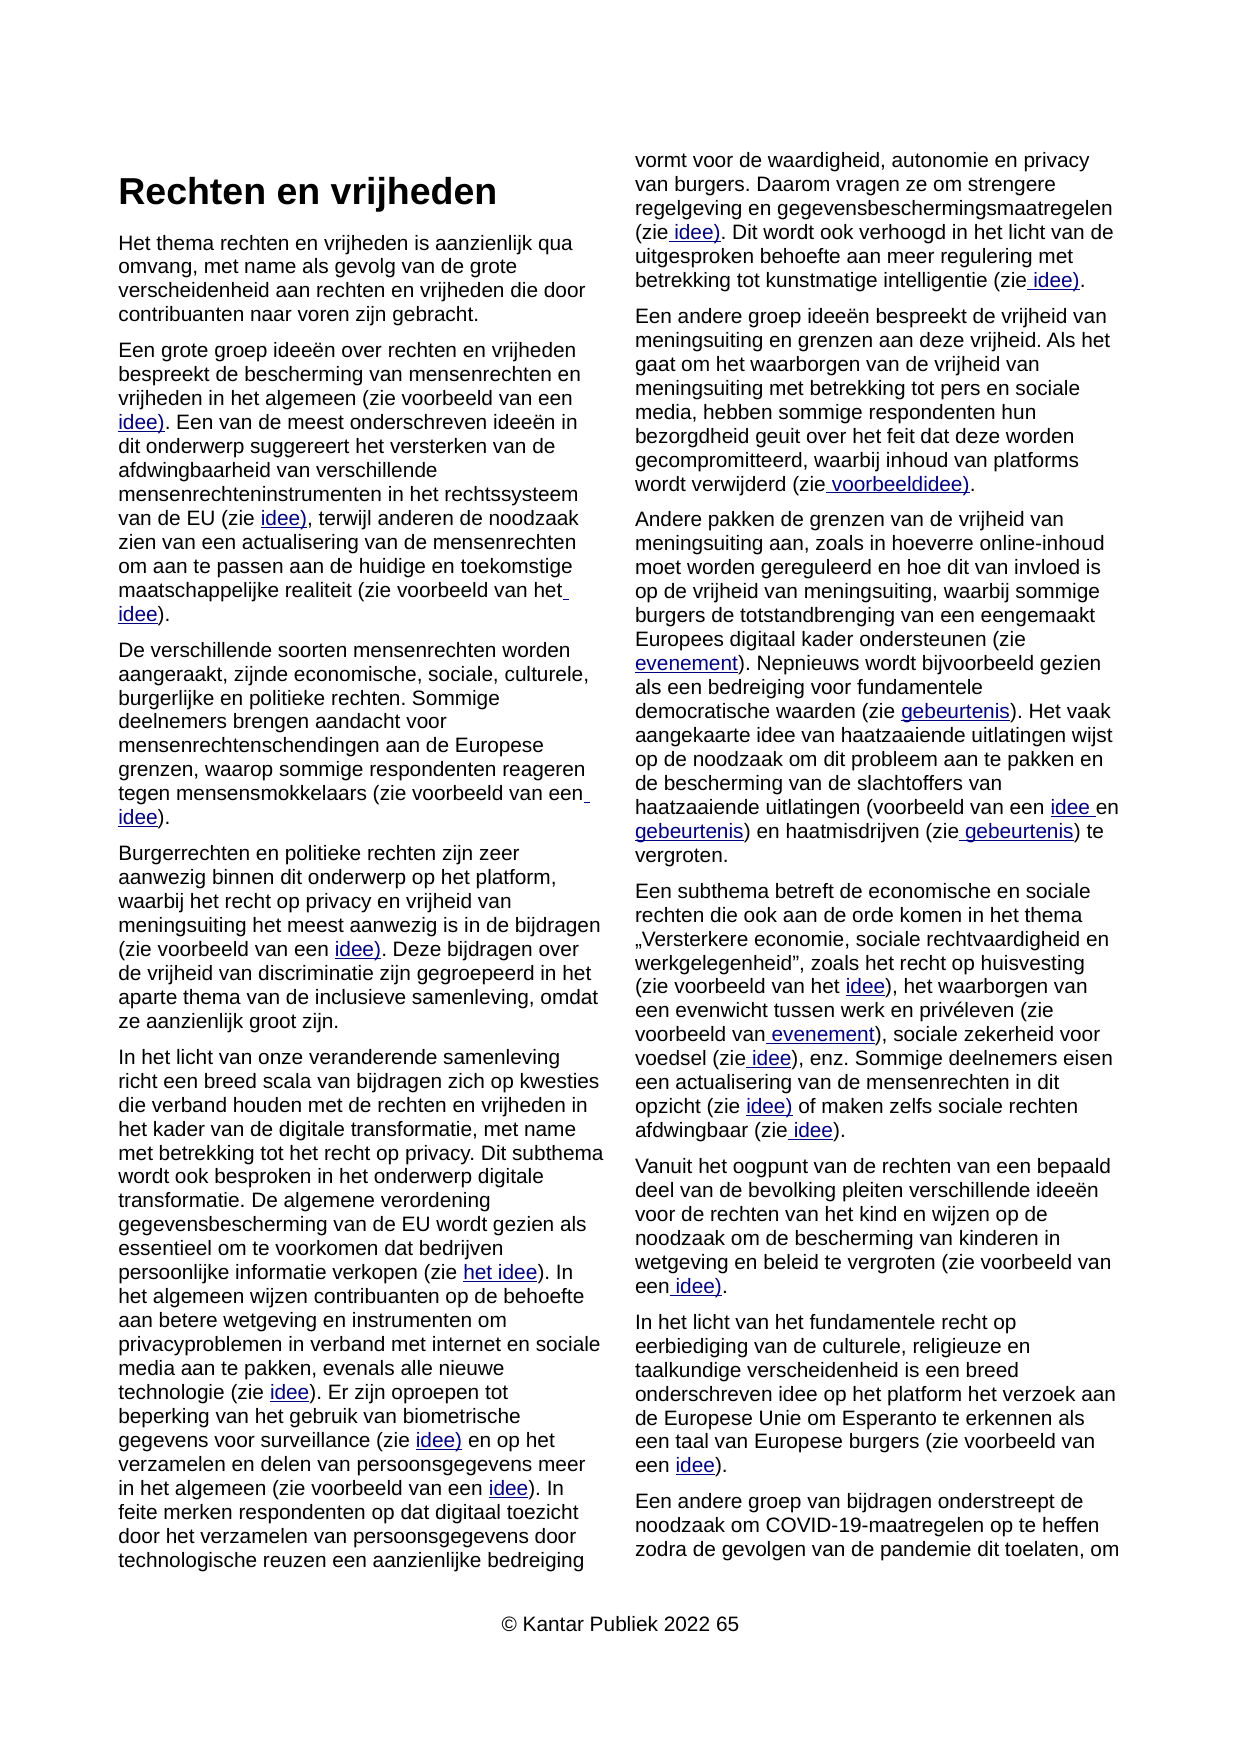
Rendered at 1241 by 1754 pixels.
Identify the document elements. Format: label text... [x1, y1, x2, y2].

text Andere pakken de grenzen van de vrijheid van meningsuiting aan, zoals in hoeverre online-inhoud moet worden gereguleerd en hoe dit van invloed is op de vrijheid van meningsuiting, waarbij sommige burgers de totstandbrenging van een eengemaakt Europees digitaal kader ondersteunen (zie evenement). Nepnieuws wordt bijvoorbeeld gezien als een bedreiging voor fundamentele democratische waarden (zie gebeurtenis). Het vaak aangekaarte idee van haatzaaiende uitlatingen wijst op de noodzaak om dit probleem aan te pakken en de bescherming van de slachtoffers van haatzaaiende uitlatingen (voorbeeld van een idee en gebeurtenis) en haatmisdrijven (zie gebeurtenis) te vergroten. [635, 507, 1122, 867]
text Het thema rechten en vrijheden is aanzienlijk qua omvang, met name als gevolg van de grote verscheidenheid aan rechten en vrijheden die door contribuanten naar voren zijn gebracht. [118, 230, 605, 326]
text Een andere groep ideeën bespreekt de vrijheid van meningsuiting en grenzen aan deze vrijheid. Als het gaat om het waarborgen van de vrijheid van meningsuiting met betrekking tot pers en sociale media, hebben sommige respondenten hun bezorgdheid geuit over het feit dat deze worden gecompromitteerd, waarbij inhoud van platforms wordt verwijderd (zie voorbeeldidee). [635, 304, 1122, 495]
text Een grote groep ideeën over rechten en vrijheden bespreekt de bescherming van mensenrechten en vrijheden in het algemeen (zie voorbeeld van een idee). Een van de meest onderschreven ideeën in dit onderwerp suggereert het versterken van de afdwingbaarheid van verschillende mensenrechteninstrumenten in het rechtssysteem van de EU (zie idee), terwijl anderen de noodzaak zien van een actualisering van de mensenrechten om aan te passen aan de huidige en toekomstige maatschappelijke realiteit (zie voorbeeld van het idee). [118, 338, 605, 626]
text vormt voor de waardigheid, autonomie en privacy van burgers. Daarom vragen ze om strengere regelgeving en gegevensbeschermingsmaatregelen (zie idee). Dit wordt ook verhoogd in het licht van de uitgesproken behoefte aan meer regulering met betrekking tot kunstmatige intelligentie (zie idee). [635, 148, 1122, 292]
text De verschillende soorten mensenrechten worden aangeraakt, zijnde economische, sociale, culturele, burgerlijke en politieke rechten. Sommige deelnemers brengen aandacht voor mensenrechtenschendingen aan de Europese grenzen, waarop sommige respondenten reageren tegen mensensmokkelaars (zie voorbeeld van een idee). [118, 637, 605, 829]
text In het licht van het fundamentele recht op eerbiediging van de culturele, religieuze en taalkundige verscheidenheid is een breed onderschreven idee op het platform het verzoek aan de Europese Unie om Esperanto te erkennen als een taal van Europese burgers (zie voorbeeld van een idee). [635, 1309, 1122, 1477]
text Burgerrechten en politieke rechten zijn zeer aanwezig binnen dit onderwerp op het platform, waarbij het recht op privacy en vrijheid van meningsuiting het meest aanwezig is in de bijdragen (zie voorbeeld van een idee). Deze bijdragen over de vrijheid van discriminatie zijn gegroepeerd in het aparte thema van de inclusieve samenleving, omdat ze aanzienlijk groot zijn. [118, 841, 605, 1033]
text Vanuit het oogpunt van de rechten van een bepaald deel van de bevolking pleiten verschillende ideeën voor de rechten van het kind en wijzen op de noodzaak om de bescherming van kinderen in wetgeving en beleid te vergroten (zie voorbeeld van een idee). [635, 1154, 1122, 1298]
subtitle Rechten en vrijheden [118, 169, 605, 212]
text Een andere groep van bijdragen onderstreept de noodzaak om COVID-19-maatregelen op te heffen zodra de gevolgen van de pandemie dit toelaten, om [635, 1489, 1122, 1561]
text Een subthema betreft de economische en sociale rechten die ook aan de orde komen in het thema „Versterkere economie, sociale rechtvaardigheid en werkgelegenheid”, zoals het recht op huisvesting (zie voorbeeld van het idee), het waarborgen van een evenwicht tussen werk en privéleven (zie voorbeeld van evenement), sociale zekerheid voor voedsel (zie idee), enz. Sommige deelnemers eisen een actualisering van de mensenrechten in dit opzicht (zie idee) of maken zelfs sociale rechten afdwingbaar (zie idee). [635, 878, 1122, 1142]
text In het licht van onze veranderende samenleving richt een breed scala van bijdragen zich op kwesties die verband houden met de rechten en vrijheden in het kader van de digitale transformatie, met name met betrekking tot het recht op privacy. Dit subthema wordt ook besproken in het onderwerp digitale transformatie. De algemene verordening gegevensbescherming van de EU wordt gezien als essentieel om te voorkomen dat bedrijven persoonlijke informatie verkopen (zie het idee). In het algemeen wijzen contribuanten op de behoefte aan betere wetgeving en instrumenten om privacyproblemen in verband met internet en sociale media aan te pakken, evenals alle nieuwe technologie (zie idee). Er zijn oproepen tot beperking van het gebruik van biometrische gegevens voor surveillance (zie idee) en op het verzamelen en delen van persoonsgegevens meer in het algemeen (zie voorbeeld van een idee). In feite merken respondenten op dat digitaal toezicht door het verzamelen van persoonsgegevens door technologische reuzen een aanzienlijke bedreiging [118, 1044, 605, 1572]
